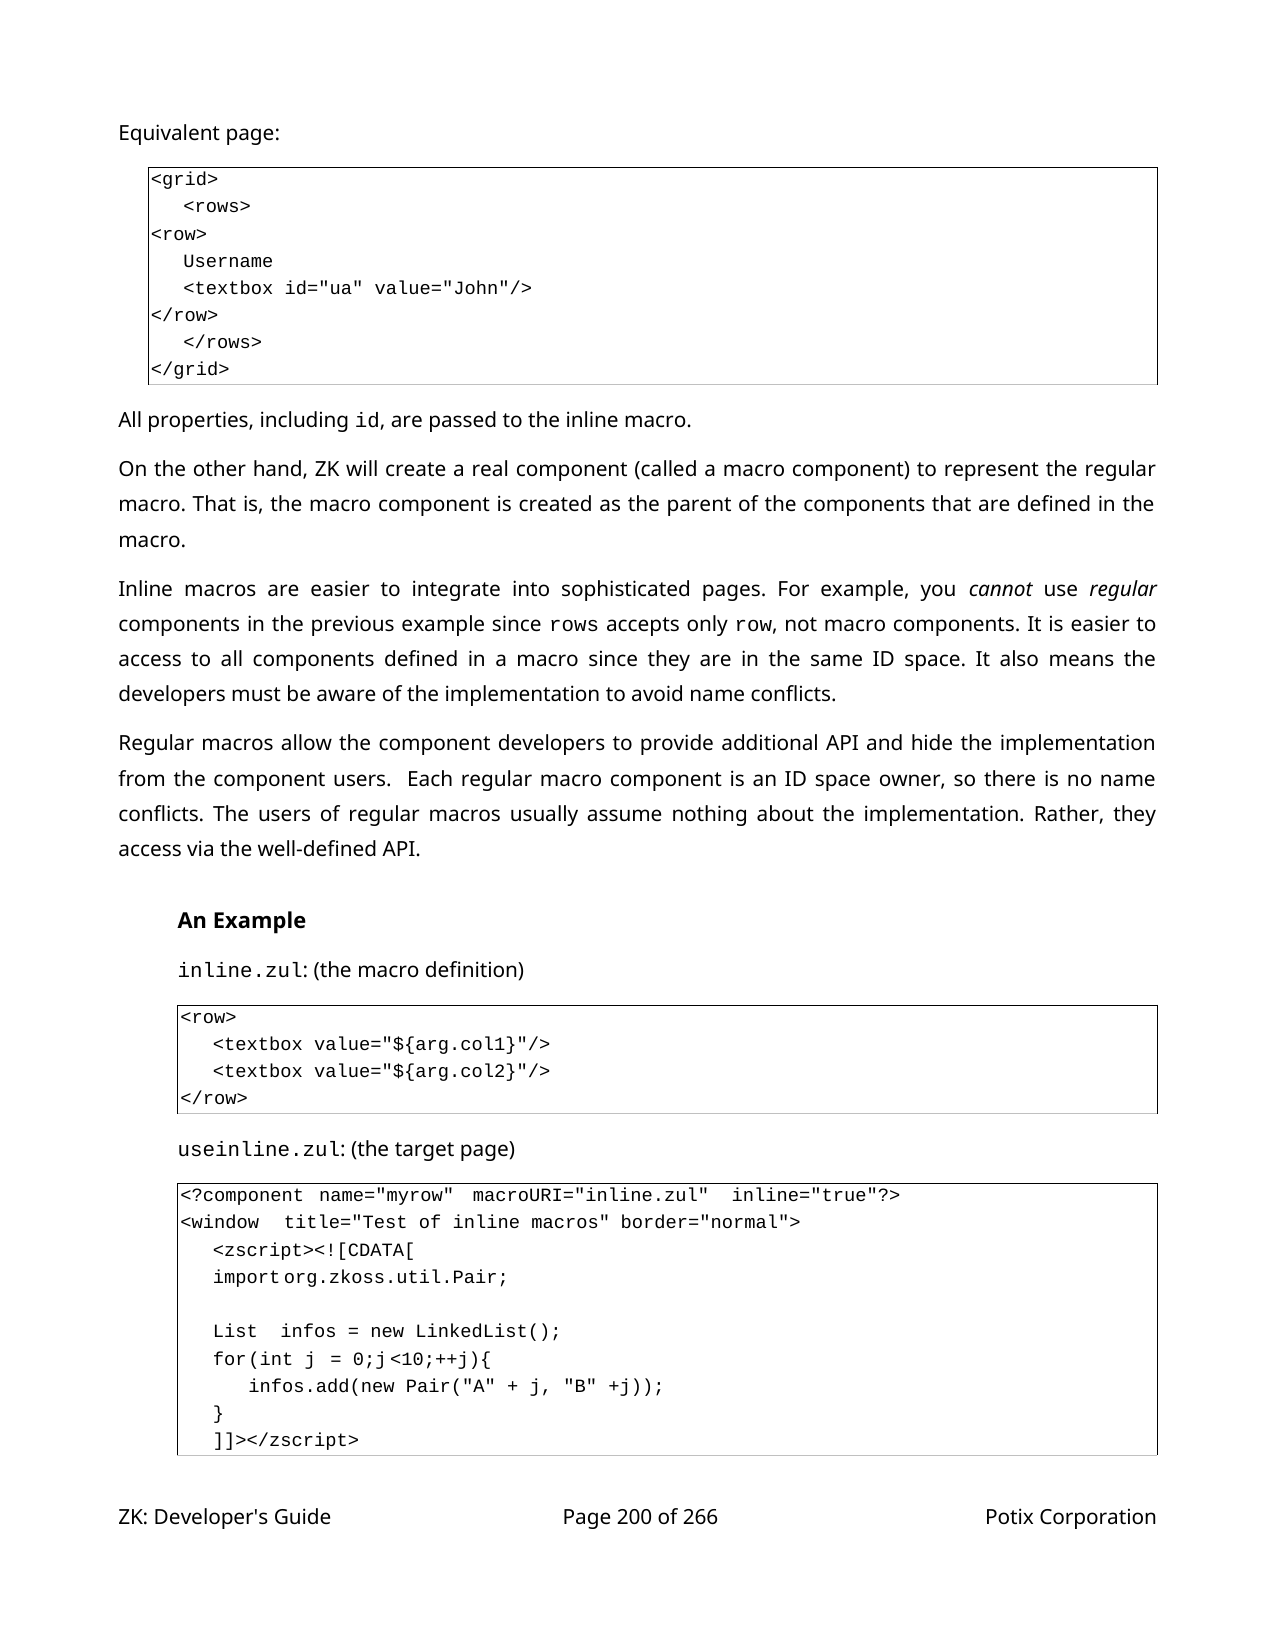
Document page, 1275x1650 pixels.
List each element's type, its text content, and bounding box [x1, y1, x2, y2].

text Inline macros are easier to integrate into sophisticated pages. For example, you cannot use regular components in the previous example since rows accepts only row, not macro components. It is easier to access to all components defined in a macro since they are in the same ID space. It also means the developers must be aware of the implementation to avoid name conflicts. [118, 574, 1157, 708]
text } [178, 1401, 1157, 1425]
text On the other hand, ZK will create a real component (called a macro component) to represent the regular macro. That is, the macro component is created as the parent of the components that are defined in the macro. [118, 454, 1157, 553]
text inline.zul: (the macro definition) [177, 955, 1157, 984]
text </rows> [149, 330, 1157, 354]
text <window title="Test of inline macros" border="normal"> [178, 1210, 1157, 1235]
text for (int j = 0;j <10;++j){ [178, 1346, 1157, 1371]
text ]]></zscript> [178, 1428, 1157, 1455]
text </grid> [149, 357, 1157, 384]
text Username [149, 248, 1157, 273]
text infos.add(new Pair("A" + j, "B" +j)); [178, 1373, 1157, 1398]
text <?component name="myrow" macroURI="inline.zul" inline="true"?> [178, 1184, 1157, 1207]
text <textbox id="ua" value="John"/> [149, 276, 1157, 300]
subtitle An Example [177, 905, 1157, 935]
text <grid> [149, 168, 1157, 191]
text <row> [149, 221, 1157, 246]
text <row> [178, 1006, 1157, 1029]
text <rows> [149, 194, 1157, 218]
text Equivalent page: [118, 118, 1157, 146]
text Regular macros allow the component developers to provide additional API and hide the implementation from the component users. Each regular macro component is an ID space owner, so there is no name conflicts. The users of regular macros usually assume nothing about the implementation. Rather, they access via the well-defined API. [118, 728, 1157, 862]
text </row> [178, 1086, 1157, 1113]
text </row> [149, 303, 1157, 327]
text <zscript><![CDATA[ [178, 1238, 1157, 1262]
text <textbox value="${arg.col2}"/> [178, 1059, 1157, 1083]
text All properties, including id, are passed to the inline macro. [118, 405, 1157, 434]
text <textbox value="${arg.col1}"/> [178, 1032, 1157, 1056]
text List infos = new LinkedList(); [178, 1319, 1157, 1343]
text import org.zkoss.util.Pair; [178, 1265, 1157, 1289]
text useinline.zul: (the target page) [177, 1134, 1157, 1163]
